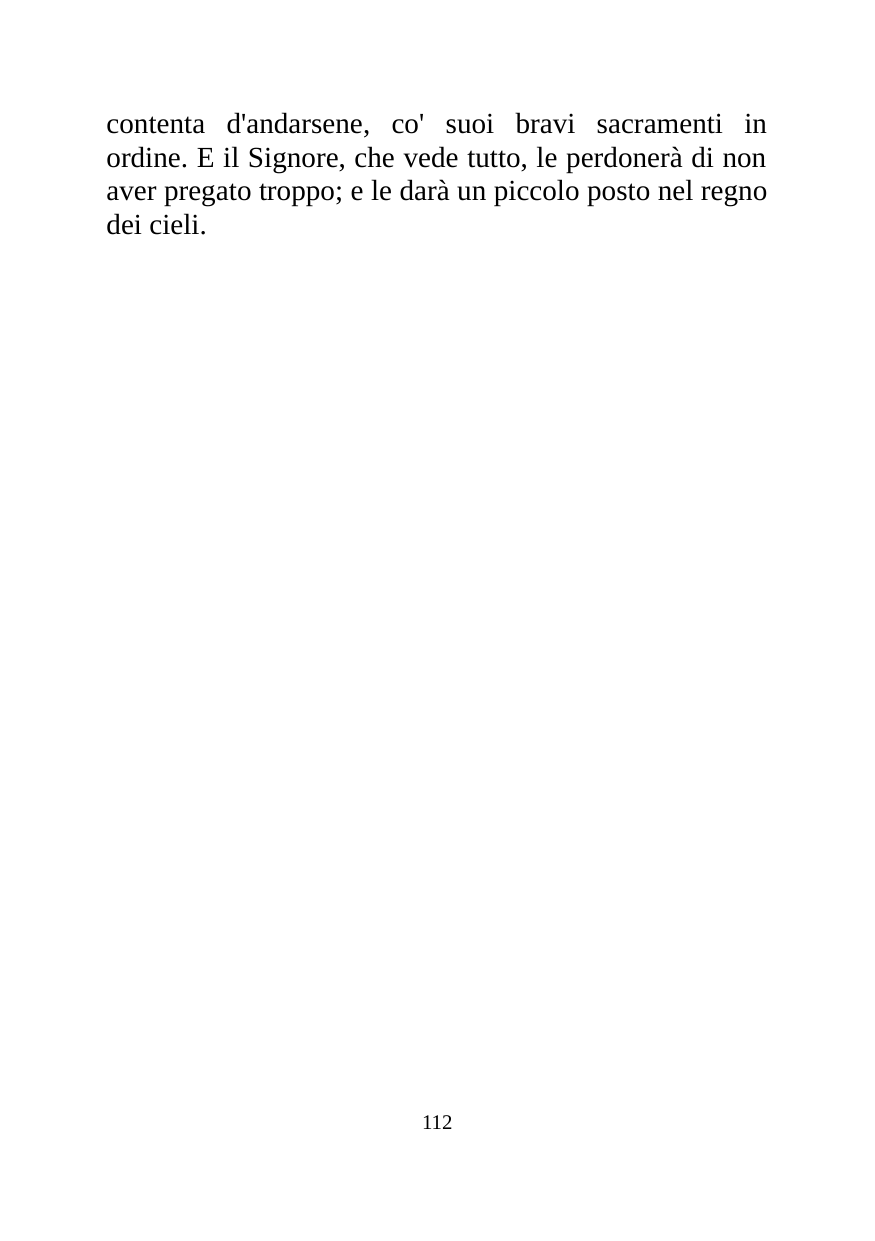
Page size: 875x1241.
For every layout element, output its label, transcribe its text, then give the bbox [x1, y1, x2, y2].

text contenta d'andarsene, co' suoi bravi sacramenti in ordine. E il Signore, che vede tutto, le perdonerà di non aver pregato troppo; e le darà un piccolo posto nel regno dei cieli. [106, 106, 768, 240]
